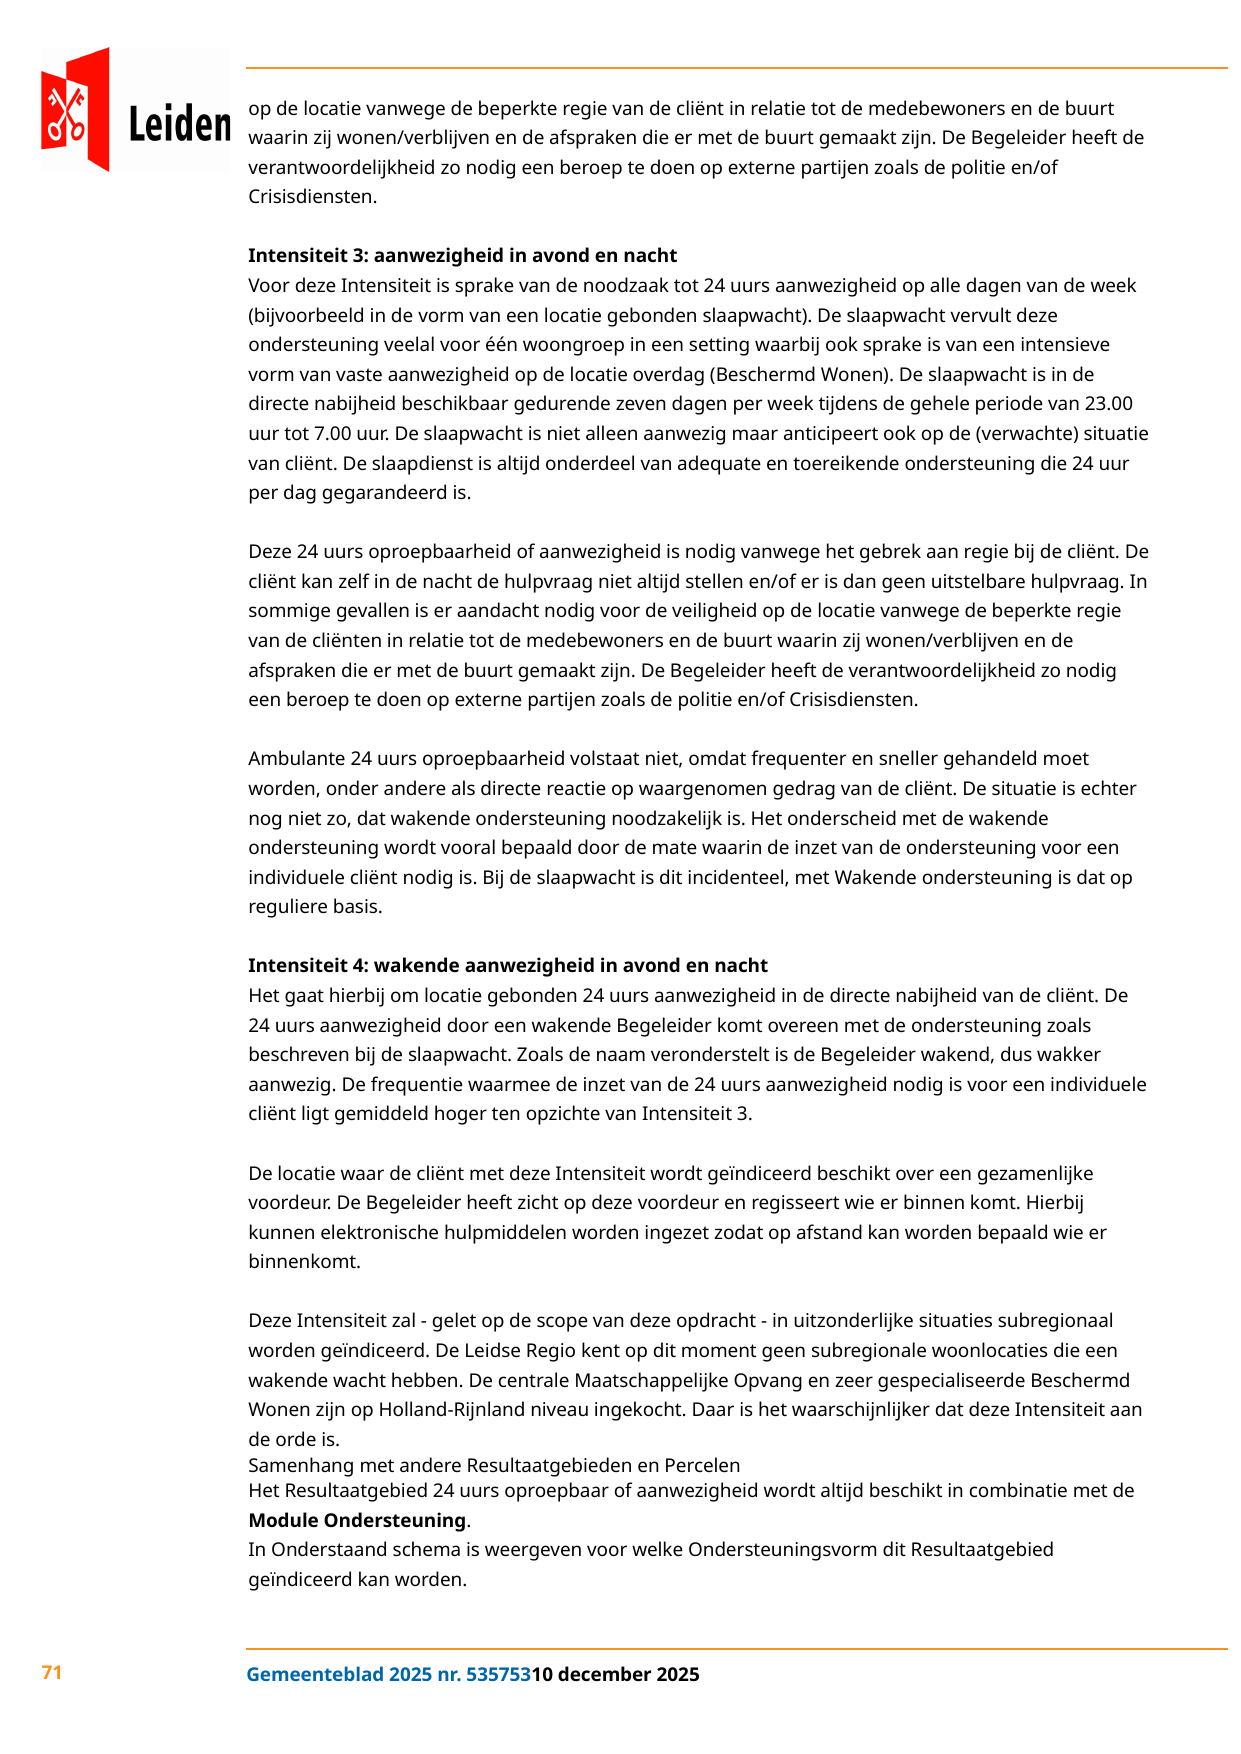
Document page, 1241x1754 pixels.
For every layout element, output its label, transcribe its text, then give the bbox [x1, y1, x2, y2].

table_cell Het Resultaatgebied 24 uurs oproepbaar of aanwezigheid wordt altijd beschikt in combinatie met de Module Ondersteuning. In Onderstaand schema is weergeven voor welke Ondersteuningsvorm dit Resultaatgebied geïndiceerd kan worden. [248, 1478, 1152, 1592]
table_cell Samenhang met andere Resultaatgebieden en Percelen [248, 1452, 1152, 1477]
picture [41, 47, 231, 172]
table_cell op de locatie vanwege de beperkte regie van de cliënt in relatie tot de medebewoners en de buurt waarin zij wonen/verblijven en de afspraken die er met de buurt gemaakt zijn. De Begeleider heeft de verantwoordelijkheid zo nodig een beroep te doen op externe partijen zoals de politie en/of Crisisdiensten. Intensiteit 3: aanwezigheid in avond en nacht Voor deze Intensiteit is sprake van de noodzaak tot 24 uurs aanwezigheid op alle dagen van de week (bijvoorbeeld in de vorm van een locatie gebonden slaapwacht). De slaapwacht vervult deze ondersteuning veelal voor één woongroep in een setting waarbij ook sprake is van een intensieve vorm van vaste aanwezigheid op de locatie overdag (Beschermd Wonen). De slaapwacht is in de directe nabijheid beschikbaar gedurende zeven dagen per week tijdens de gehele periode van 23.00 uur tot 7.00 uur. De slaapwacht is niet alleen aanwezig maar anticipeert ook op de (verwachte) situatie van cliënt. De slaapdienst is altijd onderdeel van adequate en toereikende ondersteuning die 24 uur per dag gegarandeerd is. Deze 24 uurs oproepbaarheid of aanwezigheid is nodig vanwege het gebrek aan regie bij de cliënt. De cliënt kan zelf in de nacht de hulpvraag niet altijd stellen en/of er is dan geen uitstelbare hulpvraag. In sommige gevallen is er aandacht nodig voor de veiligheid op de locatie vanwege de beperkte regie van de cliënten in relatie tot de medebewoners en de buurt waarin zij wonen/verblijven en de afspraken die er met de buurt gemaakt zijn. De Begeleider heeft de verantwoordelijkheid zo nodig een beroep te doen op externe partijen zoals de politie en/of Crisisdiensten. Ambulante 24 uurs oproepbaarheid volstaat niet, omdat frequenter en sneller gehandeld moet worden, onder andere als directe reactie op waargenomen gedrag van de cliënt. De situatie is echter nog niet zo, dat wakende ondersteuning noodzakelijk is. Het onderscheid met de wakende ondersteuning wordt vooral bepaald door de mate waarin de inzet van de ondersteuning voor een individuele cliënt nodig is. Bij de slaapwacht is dit incidenteel, met Wakende ondersteuning is dat op reguliere basis. Intensiteit 4: wakende aanwezigheid in avond en nacht Het gaat hierbij om locatie gebonden 24 uurs aanwezigheid in de directe nabijheid van de cliënt. De 24 uurs aanwezigheid door een wakende Begeleider komt overeen met de ondersteuning zoals beschreven bij de slaapwacht. Zoals de naam veronderstelt is de Begeleider wakend, dus wakker aanwezig. De frequentie waarmee de inzet van de 24 uurs aanwezigheid nodig is voor een individuele cliënt ligt gemiddeld hoger ten opzichte van Intensiteit 3. De locatie waar de cliënt met deze Intensiteit wordt geïndiceerd beschikt over een gezamenlijke voordeur. De Begeleider heeft zicht op deze voordeur en regisseert wie er binnen komt. Hierbij kunnen elektronische hulpmiddelen worden ingezet zodat op afstand kan worden bepaald wie er binnenkomt. Deze Intensiteit zal - gelet op de scope van deze opdracht - in uitzonderlijke situaties subregionaal worden geïndiceerd. De Leidse Regio kent op dit moment geen subregionale woonlocaties die een wakende wacht hebben. De centrale Maatschappelijke Opvang en zeer gespecialiseerde Beschermd Wonen zijn op Holland-Rijnland niveau ingekocht. Daar is het waarschijnlijker dat deze Intensiteit aan de orde is. [248, 95, 1152, 1452]
